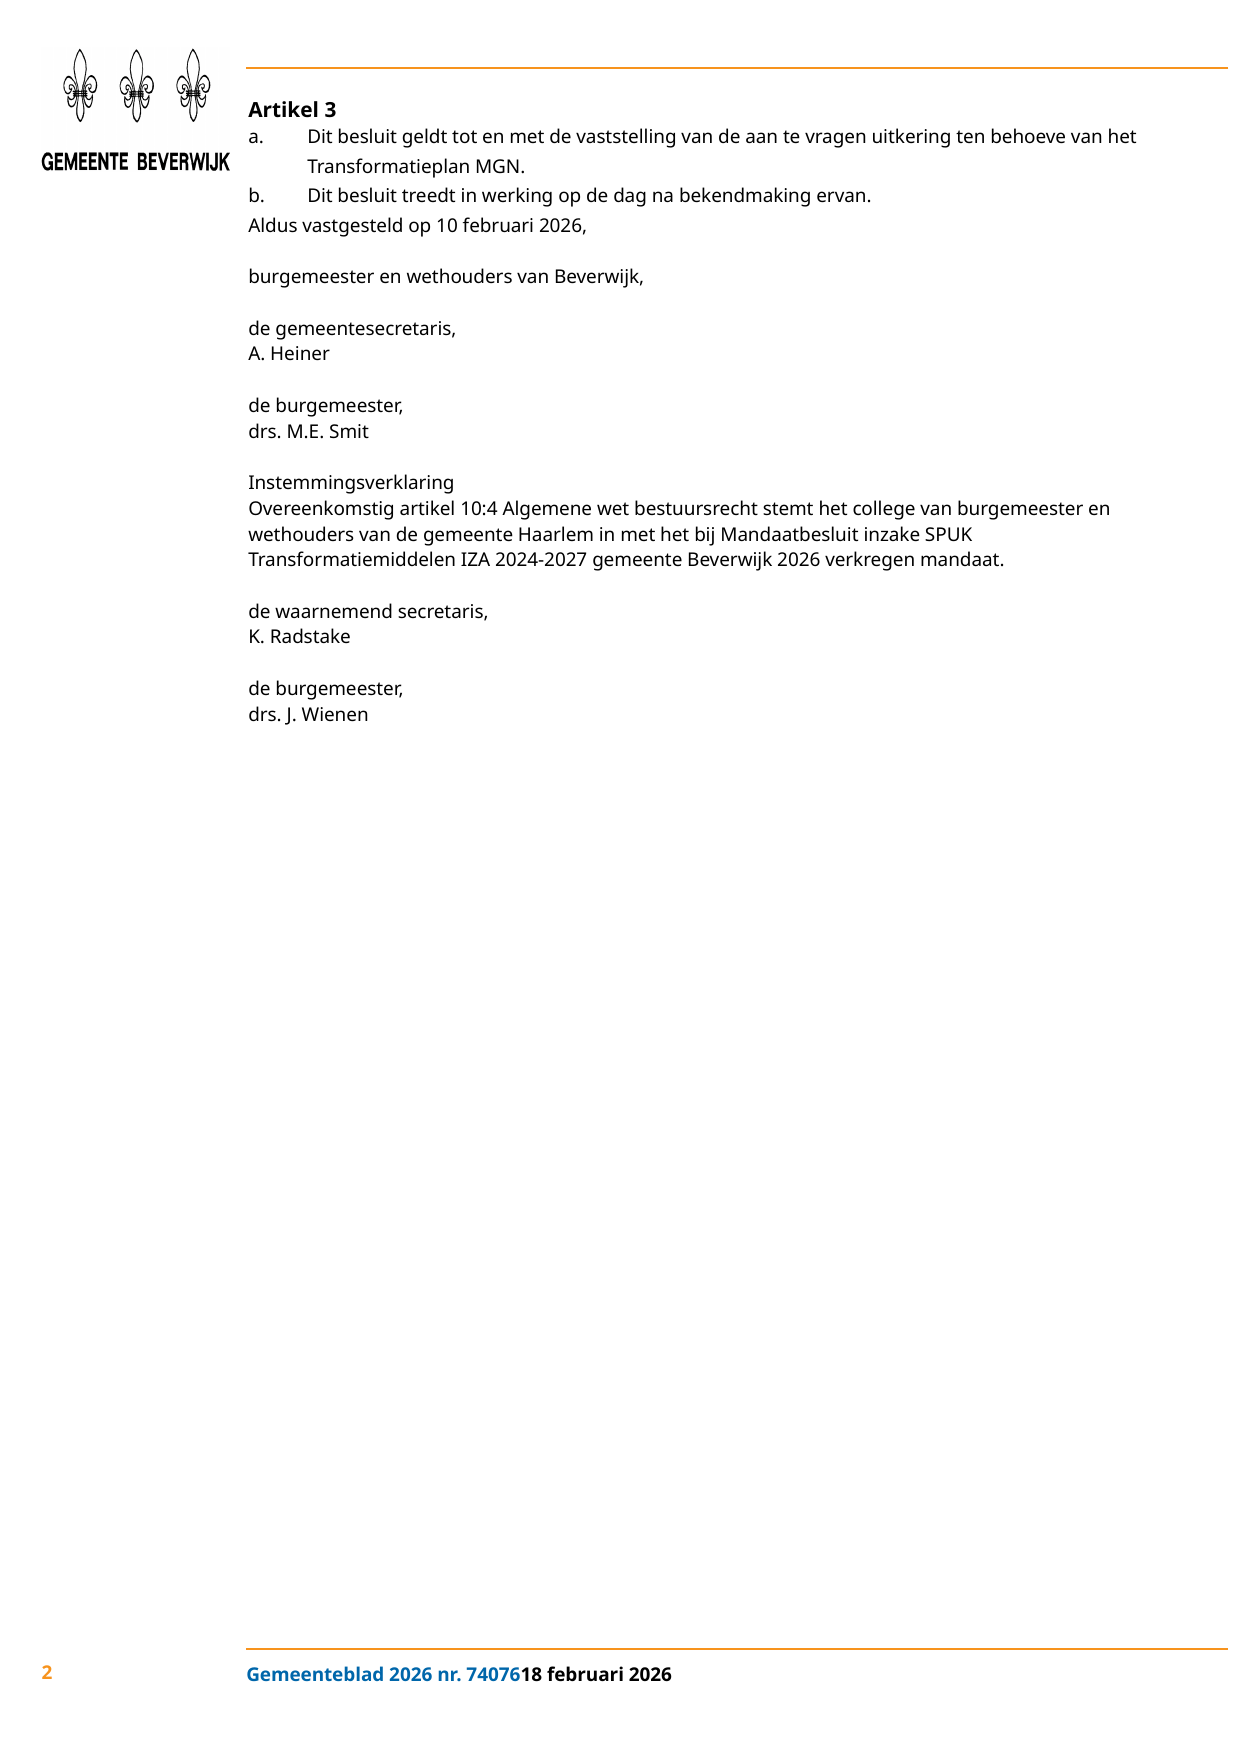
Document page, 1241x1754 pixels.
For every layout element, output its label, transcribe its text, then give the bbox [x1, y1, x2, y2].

picture [41, 47, 231, 172]
text Overeenkomstig artikel 10:4 Algemene wet bestuursrecht stemt het college van burgemeester en wethouders van de gemeente Haarlem in met het bij Mandaatbesluit inzake SPUK Transformatiemiddelen IZA 2024-2027 gemeente Beverwijk 2026 verkregen mandaat. [248, 495, 1152, 572]
text A. Heiner [248, 341, 1152, 366]
text Artikel 3 [248, 95, 1152, 123]
list Dit besluit treedt in werking op de dag na bekendmaking ervan. [248, 182, 1152, 208]
text de burgemeester, [248, 392, 1152, 418]
text drs. M.E. Smit [248, 418, 1152, 443]
text de burgemeester, [248, 675, 1152, 701]
text de waarnemend secretaris, [248, 598, 1152, 624]
text Aldus vastgesteld op 10 februari 2026, [248, 212, 1152, 238]
text Instemmingsverklaring [248, 469, 1152, 495]
text burgemeester en wethouders van Beverwijk, [248, 263, 1152, 289]
text K. Radstake [248, 624, 1152, 649]
list Dit besluit geldt tot en met de vaststelling van de aan te vragen uitkering ten behoeve van het Transformatieplan MGN. [248, 123, 1152, 178]
text de gemeentesecretaris, [248, 315, 1152, 341]
text drs. J. Wienen [248, 701, 1152, 727]
